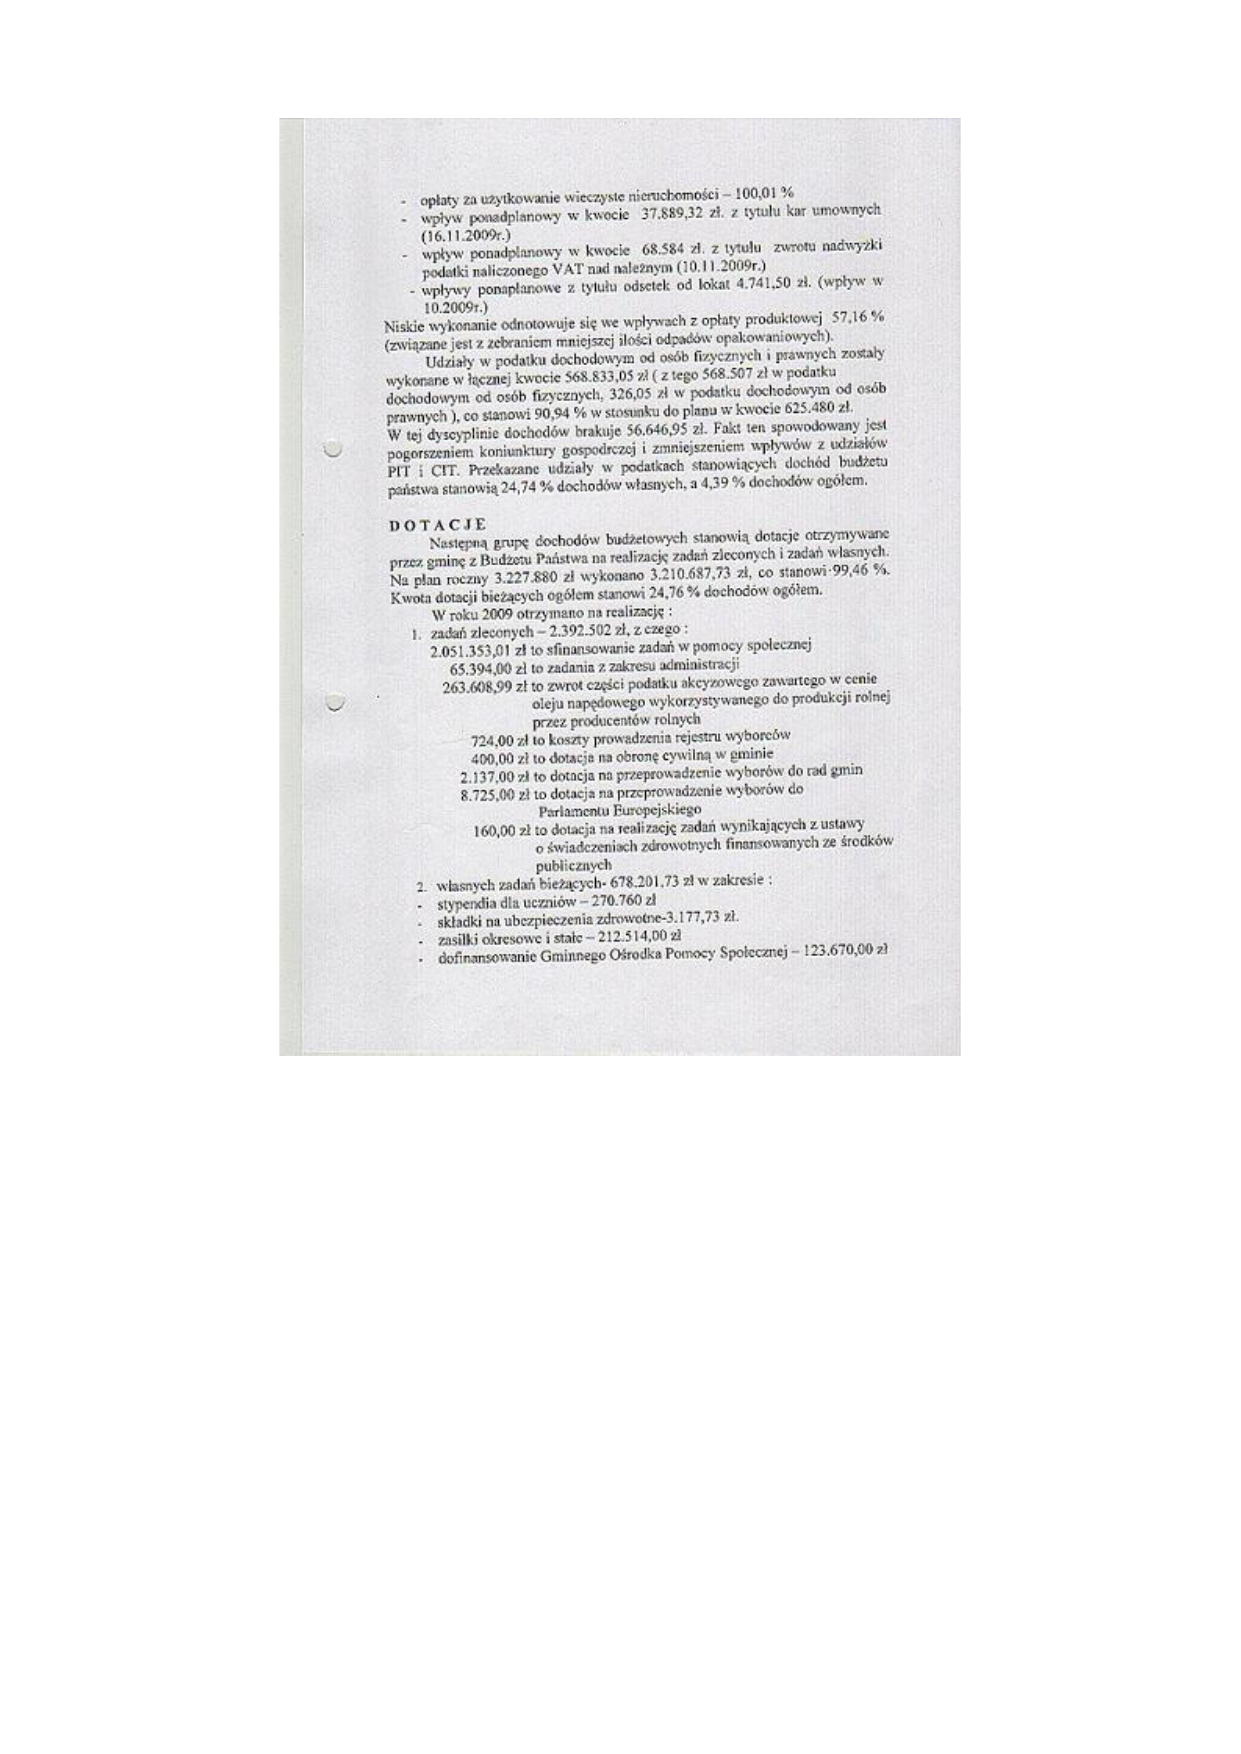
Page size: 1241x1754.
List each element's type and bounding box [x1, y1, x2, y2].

picture [279, 118, 961, 1056]
